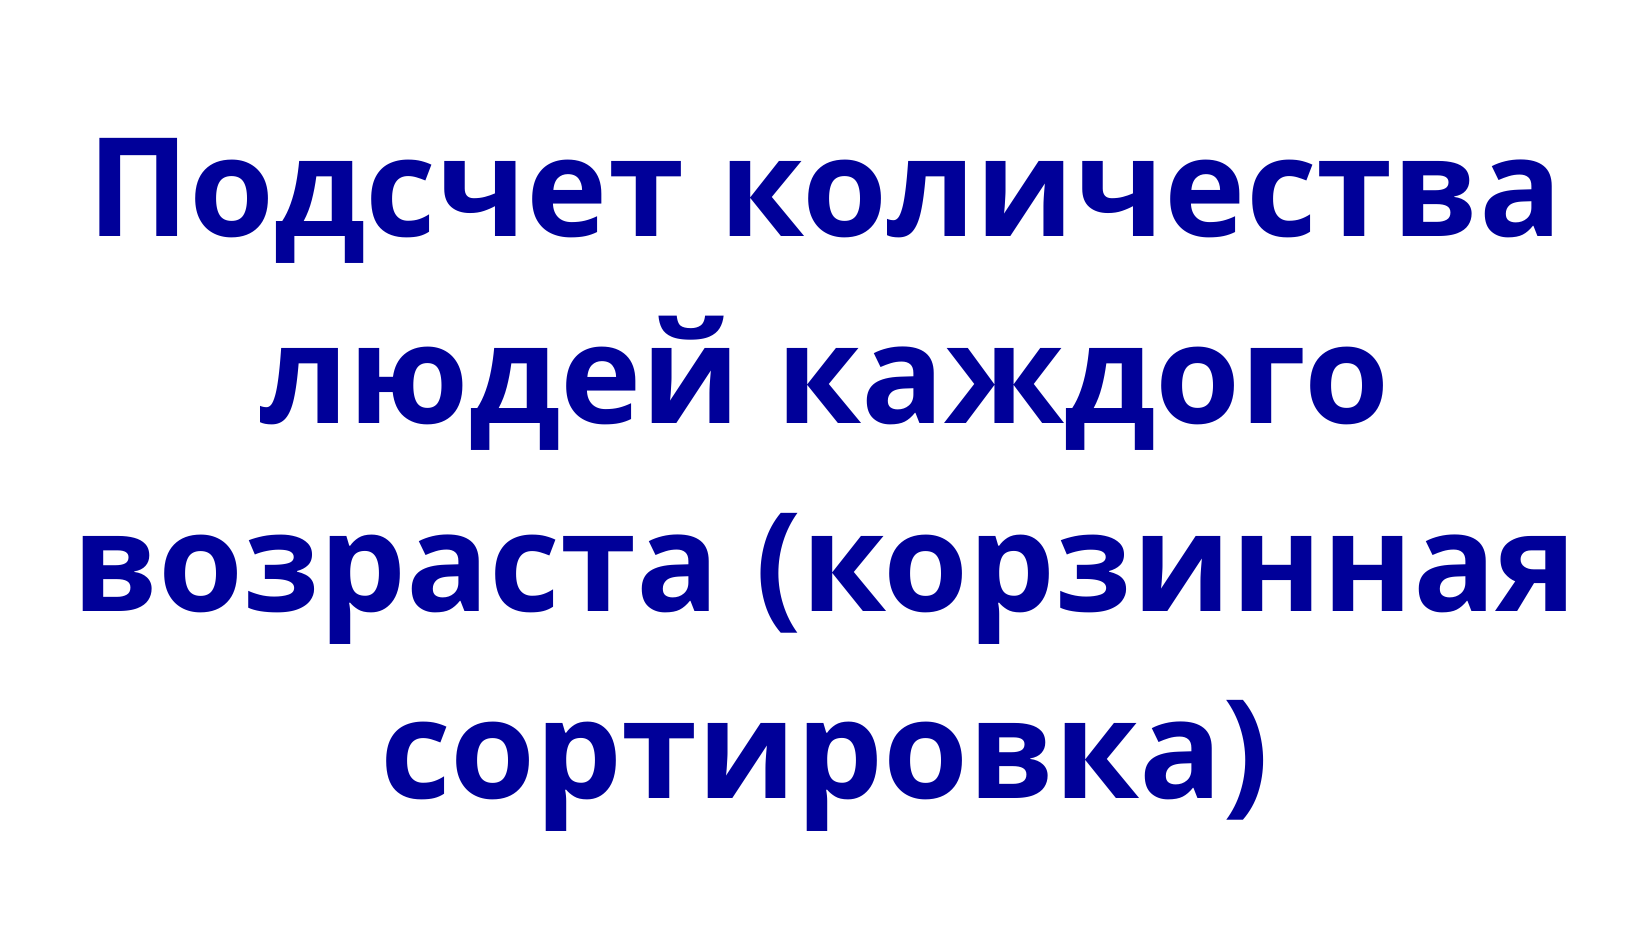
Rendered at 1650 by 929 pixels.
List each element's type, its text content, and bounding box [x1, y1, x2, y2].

subtitle Подсчет количества людей каждого возраста (корзинная сортировка) [0, 0, 1650, 929]
